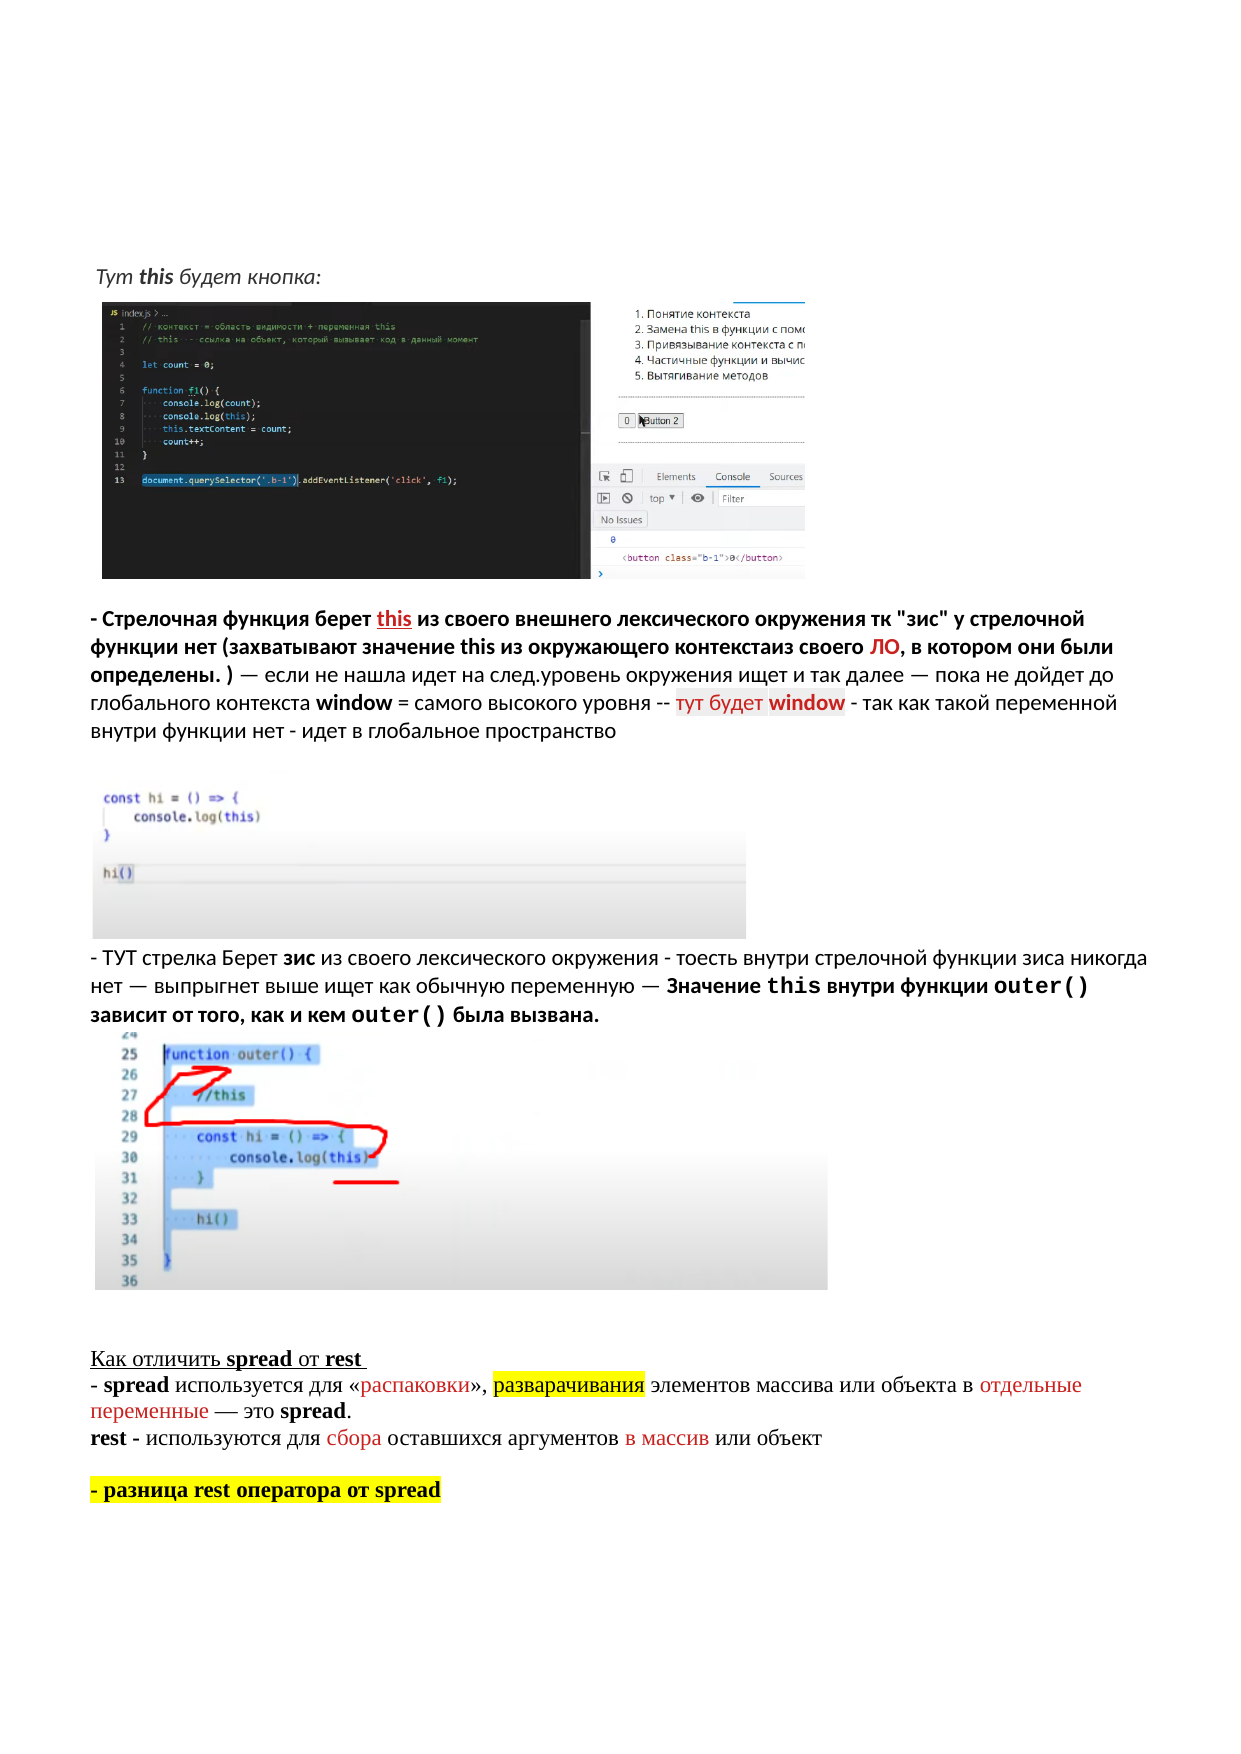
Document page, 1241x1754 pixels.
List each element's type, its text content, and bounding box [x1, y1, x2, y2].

picture [92, 770, 747, 939]
text - Стрелочная функция берет this из своего внешнего лексического окружения тк "зис" у стрелочной функции нет (захватывают значение this из окружающего контекстаиз своего ЛО, в котором они были определены. ) — если не нашла идет на след.уровень окружения ищет и так далее — пока не дойдет до глобального контекста window = самого высокого уровня -- тут будет window - так как такой переменной внутри функции нет - идет в глобальное пространство [90, 604, 1150, 744]
picture [95, 1032, 828, 1290]
text - spread используется для «распаковки», разварачивания элементов массива или объекта в отдельные переменные — это spread. [90, 1371, 1150, 1424]
text Как отличить spread от rest [90, 1344, 1150, 1371]
text rest - используются для сбора оставшихся аргументов в массив или объект [90, 1424, 1150, 1450]
text - разница rest оператора от spread [90, 1476, 1150, 1503]
text Тут this будет кнопка: [90, 262, 1150, 290]
picture [102, 302, 805, 579]
text - ТУТ стрелка Берет зис из своего лексического окружения - тоесть внутри стрелочной функции зиса никогда нет — выпрыгнет выше ищет как обычную переменную — Значение this внутри функции outer() зависит от того, как и кем outer() была вызвана. [90, 943, 1150, 1029]
